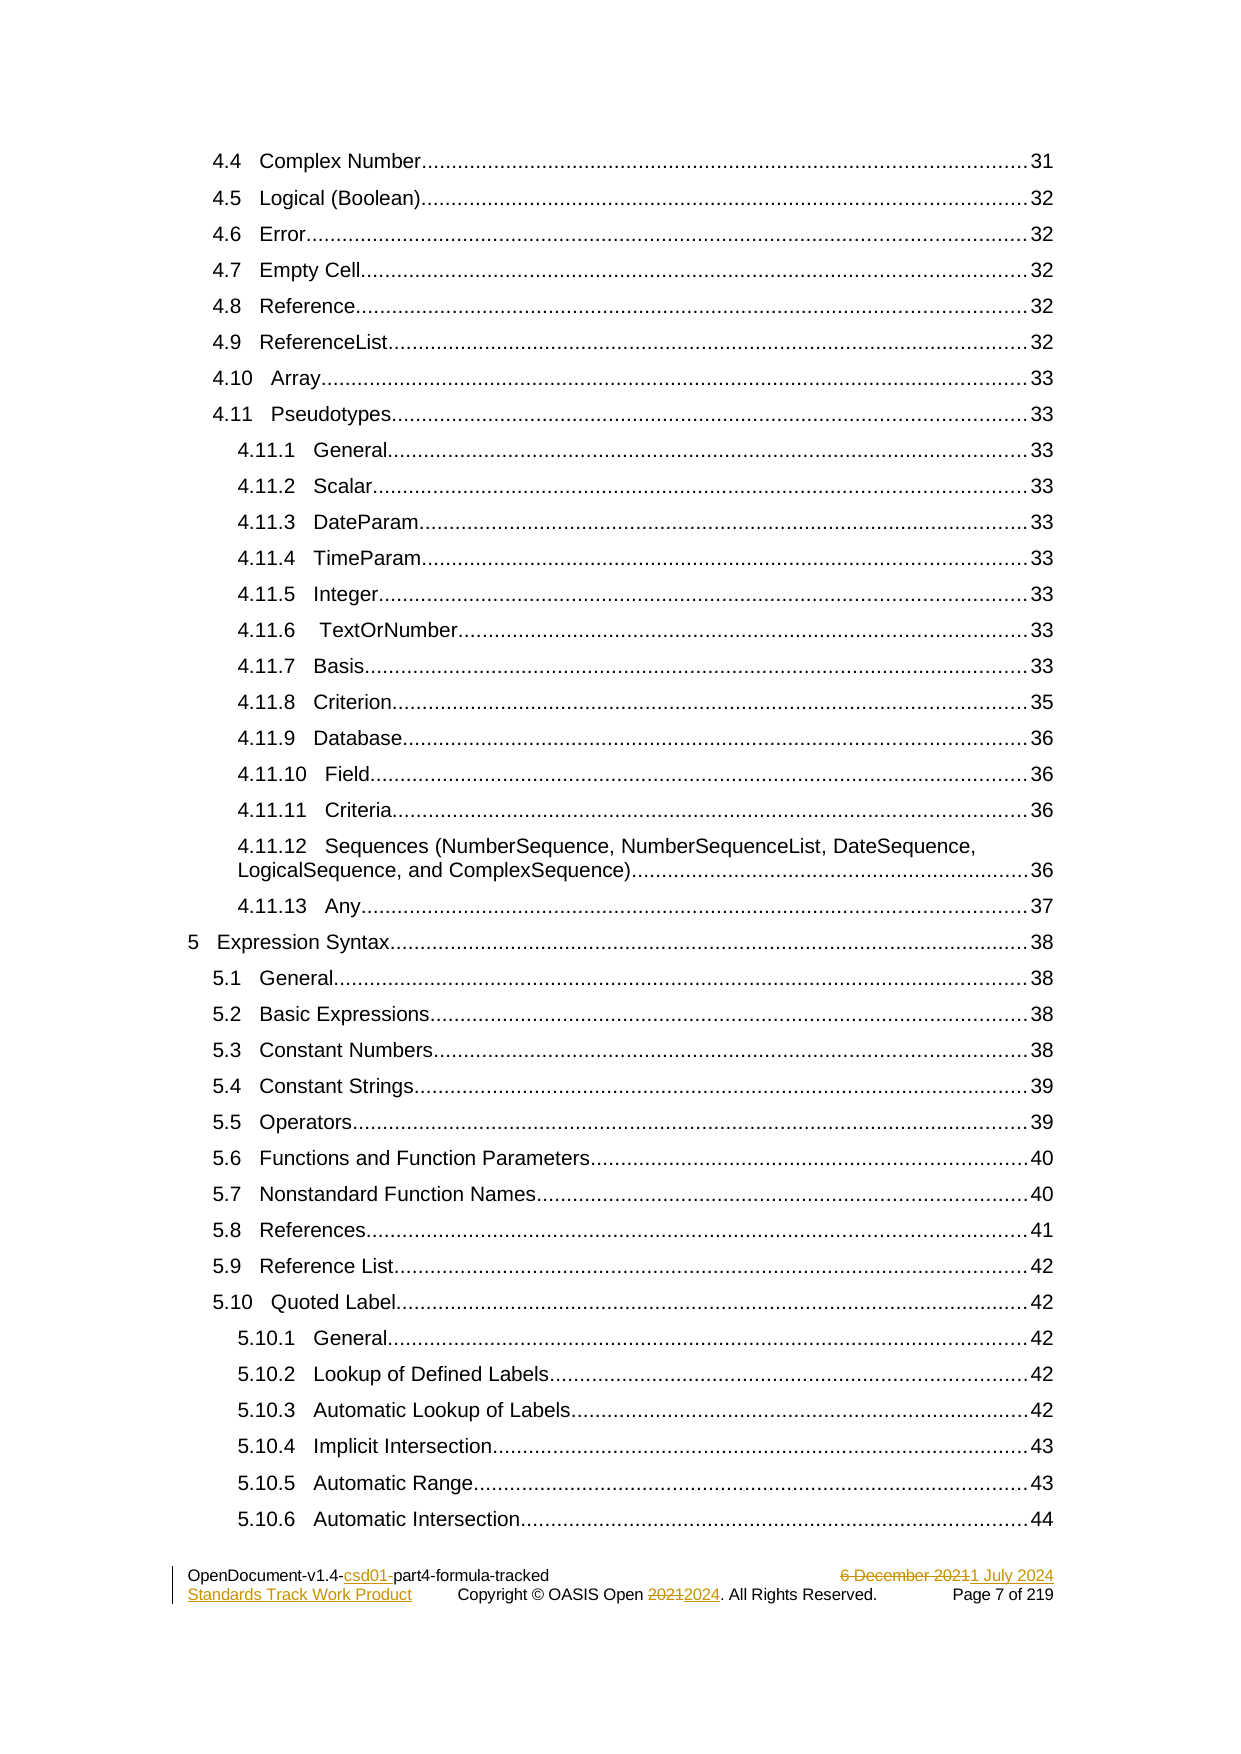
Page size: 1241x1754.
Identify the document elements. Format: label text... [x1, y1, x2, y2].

text 4.11.4 TimeParam 33 [237, 546, 1053, 570]
text 5.6 Functions and Function Parameters 40 [212, 1147, 1053, 1170]
text 5.10.3 Automatic Lookup of Labels 42 [237, 1399, 1053, 1422]
text 4.11.10 Field 36 [237, 763, 1053, 786]
text 5.10.2 Lookup of Defined Labels 42 [237, 1363, 1053, 1386]
text 4.11.7 Basis 33 [237, 654, 1053, 678]
text 4.11.12 Sequences (NumberSequence, NumberSequenceList, DateSequence, LogicalSequence, and ComplexSequence) 36 [237, 835, 1053, 882]
text 4.11.6 TextOrNumber 33 [237, 618, 1053, 642]
text 4.11.9 Database 36 [237, 727, 1053, 750]
text 4.11.13 Any 37 [237, 894, 1053, 918]
text 5.7 Nonstandard Function Names 40 [212, 1183, 1053, 1206]
text 5.8 References 41 [212, 1219, 1053, 1242]
text 5.10 Quoted Label 42 [212, 1291, 1053, 1314]
text 4.8 Reference 32 [212, 294, 1053, 318]
text 4.11.1 General 33 [237, 438, 1053, 462]
text 4.9 ReferenceList 32 [212, 330, 1053, 354]
text 4.10 Array 33 [212, 366, 1053, 390]
text 5.3 Constant Numbers 38 [212, 1038, 1053, 1062]
text 5.10.5 Automatic Range 43 [237, 1471, 1053, 1494]
text 4.11.11 Criteria 36 [237, 799, 1053, 822]
text 4.11 Pseudotypes 33 [212, 402, 1053, 426]
text 4.6 Error 32 [212, 222, 1053, 246]
text 5.2 Basic Expressions 38 [212, 1002, 1053, 1026]
text 4.11.5 Integer 33 [237, 582, 1053, 606]
text 5 Expression Syntax 38 [187, 930, 1053, 954]
text 4.11.3 DateParam 33 [237, 510, 1053, 534]
text 4.5 Logical (Boolean) 32 [212, 186, 1053, 209]
text 5.4 Constant Strings 39 [212, 1074, 1053, 1098]
text 5.10.6 Automatic Intersection 44 [237, 1507, 1053, 1531]
text 5.10.1 General 42 [237, 1327, 1053, 1350]
text 4.11.2 Scalar 33 [237, 474, 1053, 498]
text 4.7 Empty Cell 32 [212, 258, 1053, 282]
text 4.11.8 Criterion 35 [237, 691, 1053, 714]
text 5.1 General 38 [212, 966, 1053, 990]
text 4.4 Complex Number 31 [212, 150, 1053, 173]
text 5.10.4 Implicit Intersection 43 [237, 1435, 1053, 1458]
text 5.9 Reference List 42 [212, 1255, 1053, 1278]
text 5.5 Operators 39 [212, 1111, 1053, 1134]
